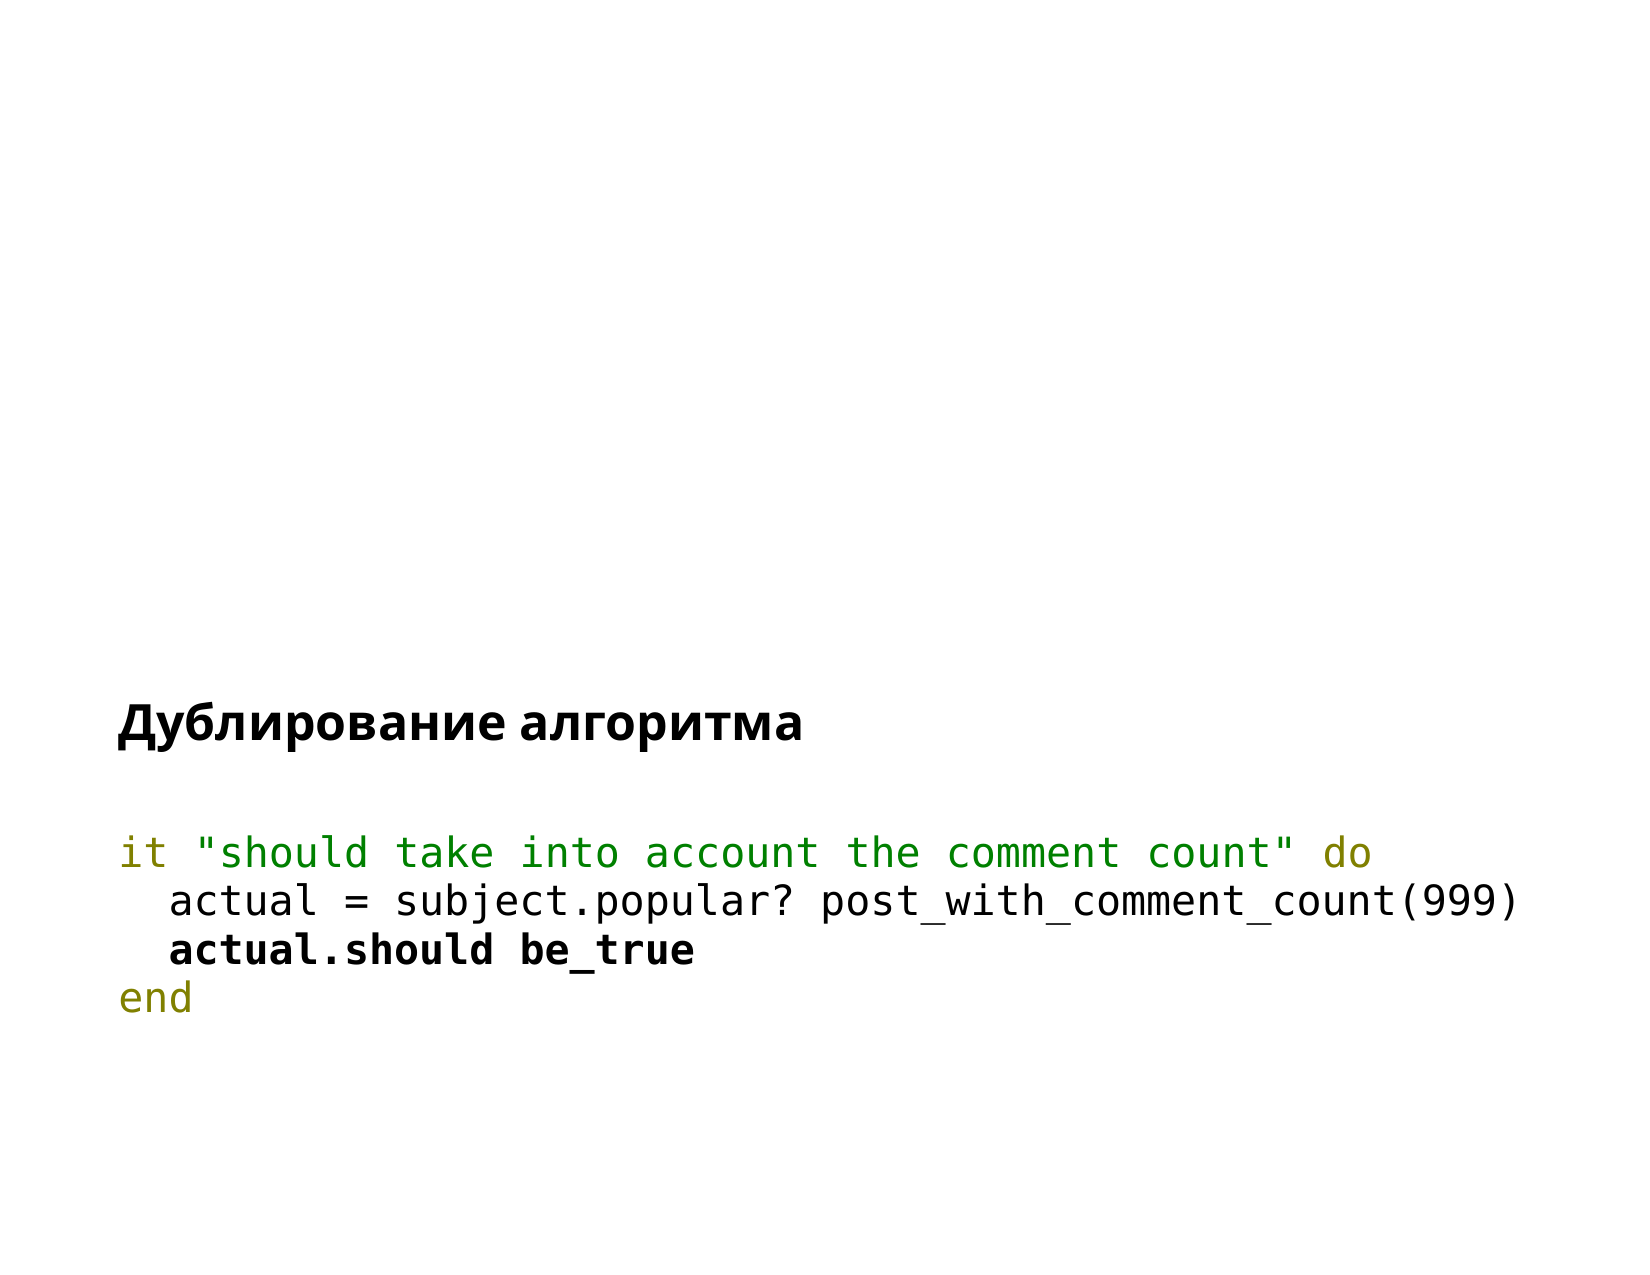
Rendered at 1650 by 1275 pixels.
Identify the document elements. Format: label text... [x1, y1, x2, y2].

text actual = subject.popular? post_with_comment_count(999) [118, 877, 1532, 926]
text end [118, 974, 1532, 1023]
text it "should take into account the comment count" do [118, 828, 1532, 877]
text actual.should be_true [118, 926, 1532, 974]
subtitle Дублирование алгоритма [118, 687, 1532, 755]
